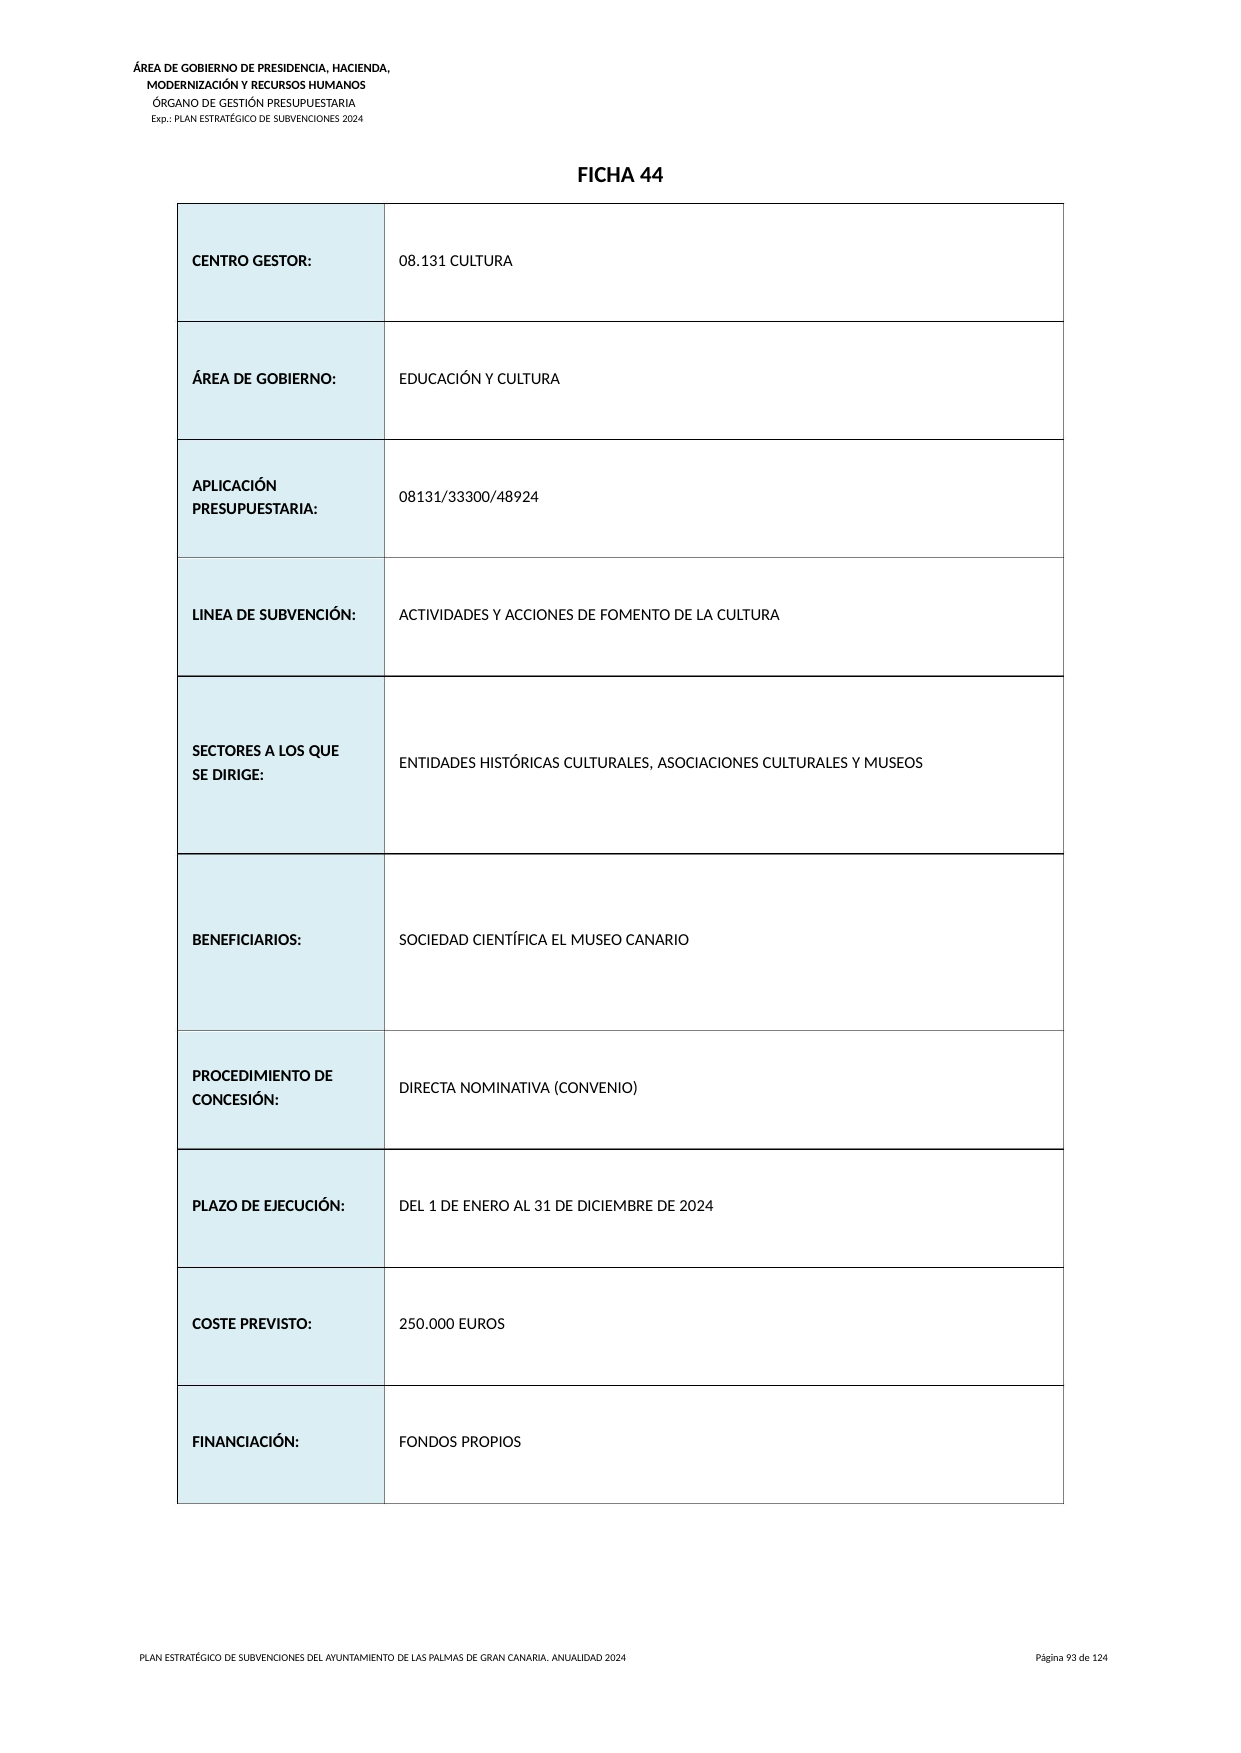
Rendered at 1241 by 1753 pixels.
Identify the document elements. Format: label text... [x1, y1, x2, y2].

text CONCESIÓN: [192, 1089, 359, 1109]
text ÁREA DE GOBIERNO: [192, 368, 361, 389]
text PLAZO DE EJECUCIÓN: [192, 1195, 370, 1216]
text 8131/33300/48924 [407, 486, 564, 507]
text DEL 1 DE ENERO AL 31 DE DICIEMBRE DE 2024 [399, 1195, 738, 1216]
text PLAN ESTRATÉGICO DE SUBVENCIONES DEL AYUNTAMIENTO DE LAS PALMAS DE GRAN CANARIA. ANUALIDAD 2024 [139, 1652, 653, 1664]
text CENTRO GESTOR: [192, 250, 338, 271]
text Página 93 de 124 [1036, 1652, 1123, 1664]
text PRESUPUESTARIA: [192, 498, 345, 518]
text DIRECTA NOMINATIVA (CONVENIO) [399, 1077, 738, 1097]
text 250.000 EUROS [399, 1313, 738, 1334]
text ACTIVIDADES Y ACCIONES DE FOMENTO DE LA CULTURA [399, 604, 807, 625]
text 08.131 CULTURA [399, 250, 538, 271]
text 0 [399, 498, 407, 507]
text Exp.: PLAN ESTRATÉGICO DE SUBVENCIONES 2024 [151, 112, 415, 125]
picture [174, 200, 1066, 1506]
text ÓRGANO DE GESTIÓN PRESUPUESTARIA [152, 95, 415, 110]
text COSTE PREVISTO: [192, 1313, 370, 1334]
text SOCIEDAD CIENTÍFICA EL MUSEO CANARIO [399, 929, 714, 950]
text MODERNIZACIÓN Y RECURSOS HUMANOS [147, 77, 415, 93]
text PROCEDIMIENTO DE [192, 1065, 359, 1086]
text FINANCIACIÓN: [192, 1431, 370, 1452]
text ÁREA DE GOBIERNO DE PRESIDENCIA, HACIENDA, [133, 60, 415, 75]
text SE DIRIGE: [192, 764, 365, 784]
text SECTORES A LOS QUE [192, 741, 365, 761]
text FICHA 44 [577, 160, 688, 188]
text 0 [399, 486, 407, 501]
text APLICACIÓN [192, 475, 345, 495]
text FONDOS PROPIOS [399, 1431, 546, 1452]
text ENTIDADES HISTÓRICAS CULTURALES, ASOCIACIONES CULTURALES Y MUSEOS [399, 752, 952, 773]
text BENEFICIARIOS: [192, 929, 327, 950]
text LINEA DE SUBVENCIÓN: [192, 604, 381, 625]
text EDUCACIÓN Y CULTURA [399, 368, 586, 389]
